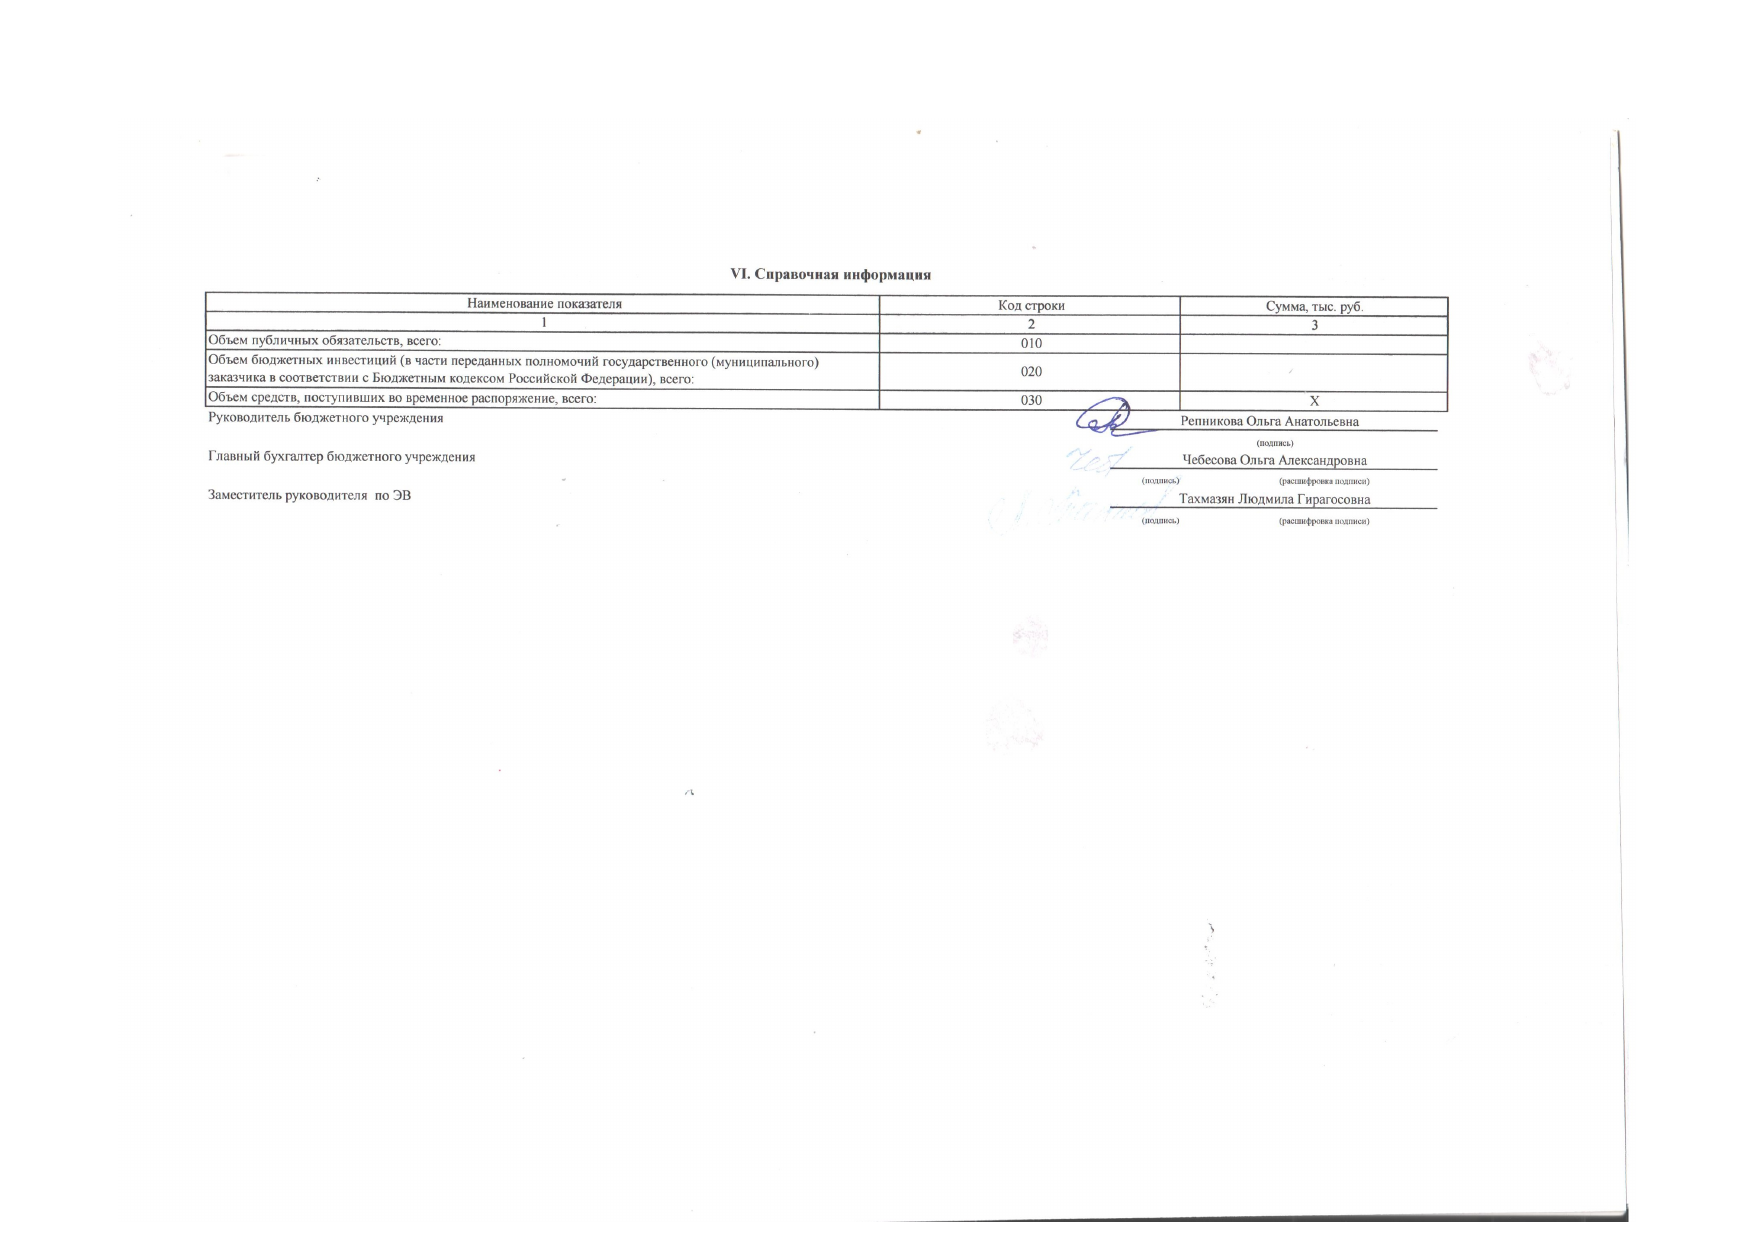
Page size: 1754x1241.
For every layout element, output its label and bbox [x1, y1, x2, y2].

picture [118, 118, 1636, 1222]
